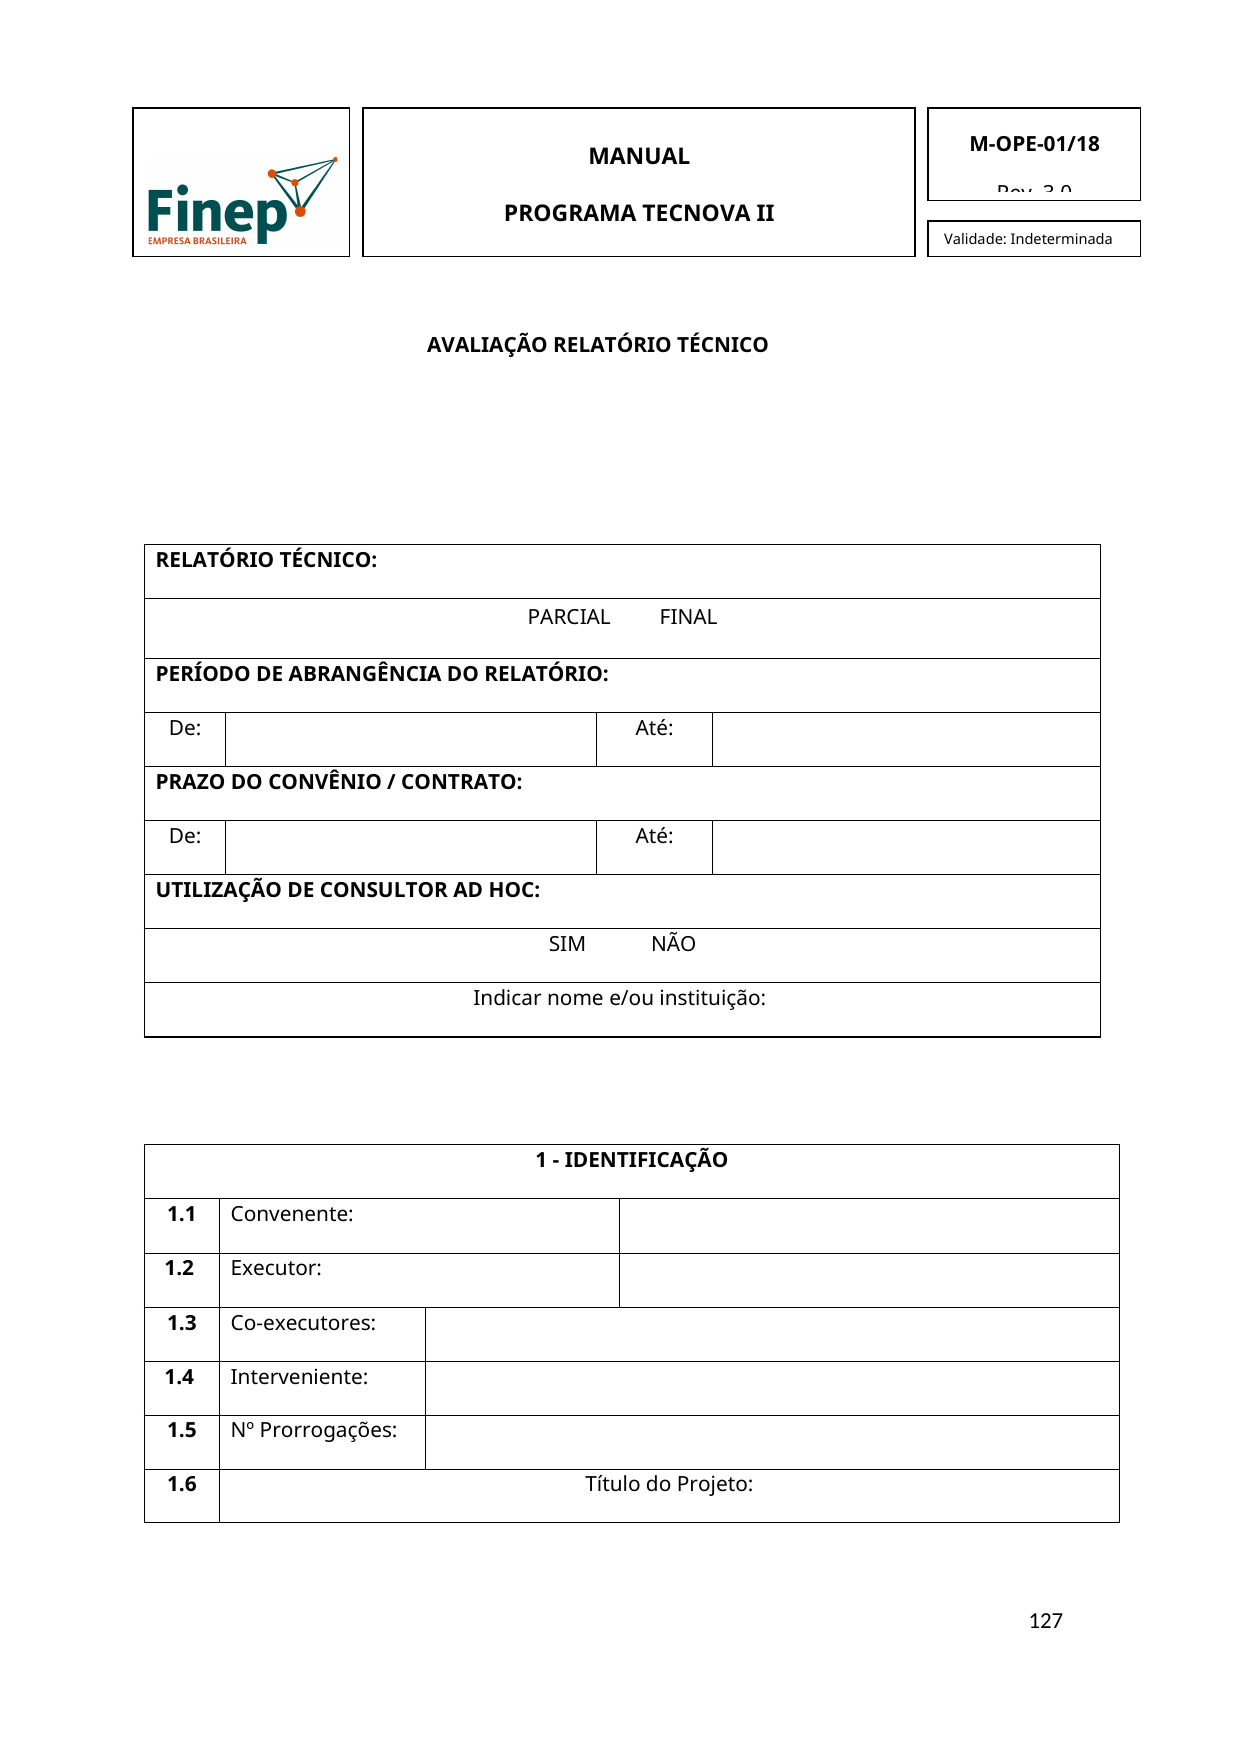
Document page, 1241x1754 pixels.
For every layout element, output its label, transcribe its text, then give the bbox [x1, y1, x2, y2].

table_cell [426, 1362, 1119, 1414]
table_cell [620, 1199, 1119, 1252]
text AVALIAÇÃO RELATÓRIO TÉCNICO [133, 330, 1063, 358]
table_cell [713, 821, 1100, 874]
table_cell 1.6 [145, 1470, 219, 1522]
table_header RelatÓrio Técnico: [145, 545, 1100, 598]
table_cell Executor: [220, 1254, 619, 1307]
table_cell Nº Prorrogações: [220, 1416, 425, 1468]
table_cell Até: [597, 713, 712, 766]
table_cell 1.3 [145, 1308, 219, 1361]
table_cell Convenente: [220, 1199, 619, 1252]
table_cell Até: [597, 821, 712, 874]
table_cell [713, 713, 1100, 766]
table_cell 1.4 [145, 1362, 219, 1414]
table_cell 1.1 [145, 1199, 219, 1252]
table_cell [226, 821, 596, 874]
table_cell PARCIAL FINAL [145, 599, 1100, 658]
table_cell [426, 1416, 1119, 1468]
table_cell [620, 1254, 1119, 1307]
table_cell SIM NÃO [145, 929, 1100, 982]
table_cell uTILIZAÇÃO DE CONSULTOR AD HOC: [145, 875, 1100, 928]
table_cell Prazo do Convênio / CONTRATO: [145, 767, 1100, 820]
table_cell Co-executores: [220, 1308, 425, 1361]
table_cell Período de abrangência do Relatório: [145, 659, 1100, 712]
table_cell [426, 1308, 1119, 1361]
table_cell Título do Projeto: [220, 1470, 1119, 1522]
table_cell Indicar nome e/ou instituição: [145, 983, 1100, 1036]
table_cell 1.2 [145, 1254, 219, 1307]
table_cell 1.5 [145, 1416, 219, 1468]
table_cell De: [145, 821, 225, 874]
table_cell [226, 713, 596, 766]
table_header 1 - IDENTIFICAÇÃO [145, 1145, 1119, 1198]
table_cell Interveniente: [220, 1362, 425, 1414]
table_cell De: [145, 713, 225, 766]
